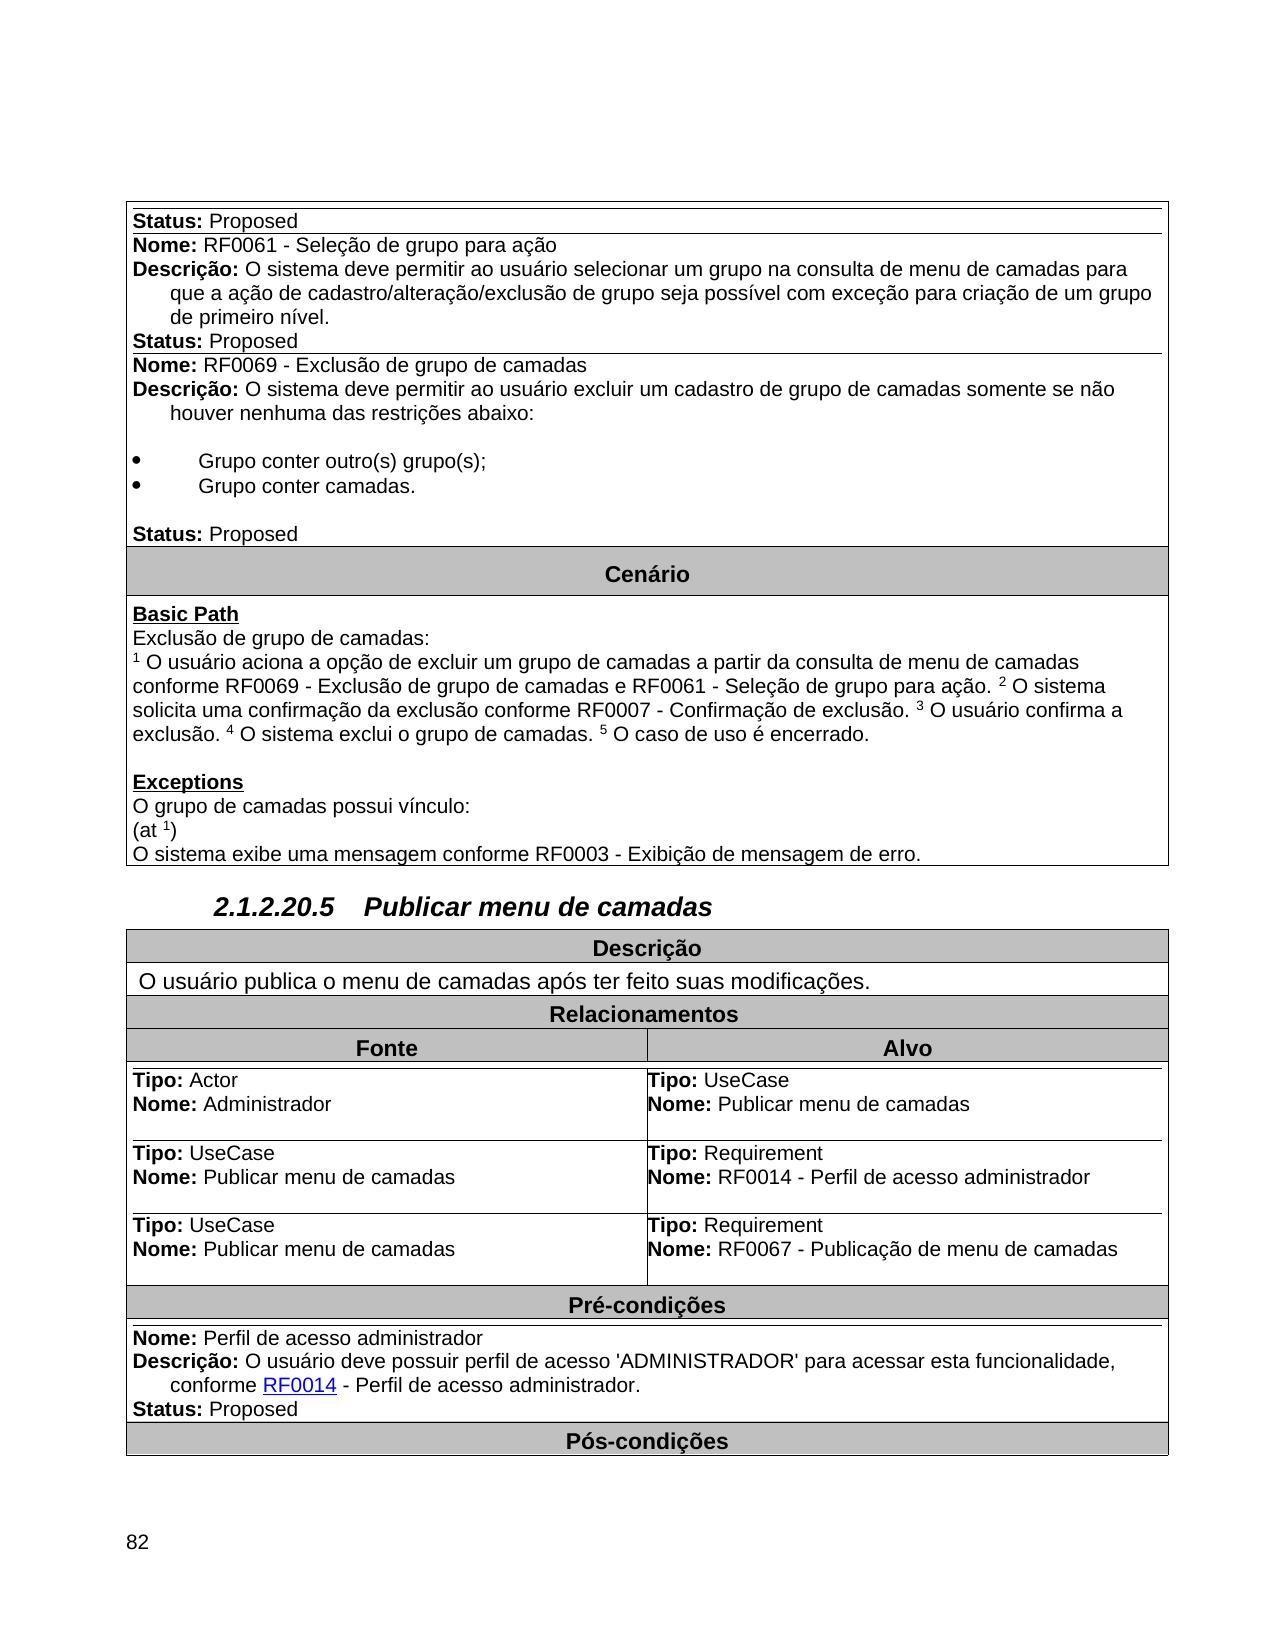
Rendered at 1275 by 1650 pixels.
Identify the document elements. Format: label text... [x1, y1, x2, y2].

list Publicar menu de camadas [214, 891, 1155, 922]
table_cell Fonte [127, 1029, 647, 1061]
table_cell Tipo: UseCase Nome: Publicar menu de camadas [133, 1141, 647, 1212]
table_header Nome: Perfil de acesso administrador Descrição: O usuário deve possuir perfil de acesso 'ADMINISTRADOR' para acessar esta funcionalidade, conforme RF0014 - Perfil de acesso administrador. Status: Proposed [133, 1326, 1162, 1421]
table_cell Relacionamentos [127, 996, 1168, 1028]
table_cell Basic Path Exclusão de grupo de camadas: 1 O usuário aciona a opção de excluir um grupo de camadas a partir da consulta de menu de camadas conforme RF0069 - Exclusão de grupo de camadas e RF0061 - Seleção de grupo para ação. 2 O sistema solicita uma confirmação da exclusão conforme RF0007 - Confirmação de exclusão. 3 O usuário confirma a exclusão. 4 O sistema exclui o grupo de camadas. 5 O caso de uso é encerrado. Exceptions O grupo de camadas possui vínculo: (at 1) O sistema exibe uma mensagem conforme RF0003 - Exibição de mensagem de erro. [127, 596, 1168, 865]
table_header Descrição [127, 930, 1168, 962]
table_cell Cenário [127, 547, 1168, 595]
table_cell Tipo: Requirement Nome: RF0014 - Perfil de acesso administrador [648, 1141, 1162, 1212]
table_cell Pré-condições [127, 1286, 1168, 1318]
table_header Tipo: Actor Nome: Administrador [133, 1069, 647, 1140]
table_cell [127, 202, 1168, 546]
table_cell Tipo: Requirement Nome: RF0067 - Publicação de menu de camadas [648, 1214, 1162, 1285]
table_cell Nome: RF0061 - Seleção de grupo para ação Descrição: O sistema deve permitir ao usuário selecionar um grupo na consulta de menu de camadas para que a ação de cadastro/alteração/exclusão de grupo seja possível com exceção para criação de um grupo de primeiro nível. Status: Proposed [133, 234, 1162, 353]
table_cell Nome: RF0069 - Exclusão de grupo de camadas Descrição: O sistema deve permitir ao usuário excluir um cadastro de grupo de camadas somente se não houver nenhuma das restrições abaixo: Grupo conter outro(s) grupo(s); Grupo conter camadas. Status: Proposed [133, 354, 1162, 546]
table_cell Pós-condições [127, 1423, 1168, 1454]
table_cell Tipo: UseCase Nome: Publicar menu de camadas [133, 1214, 647, 1285]
table_cell Status: Proposed [133, 209, 1162, 232]
table_cell Alvo [648, 1029, 1168, 1061]
table_cell [127, 1062, 1168, 1285]
table_cell O usuário publica o menu de camadas após ter feito suas modificações. [127, 963, 1168, 995]
table_cell [127, 1319, 1168, 1421]
table_header Tipo: UseCase Nome: Publicar menu de camadas [648, 1069, 1162, 1140]
